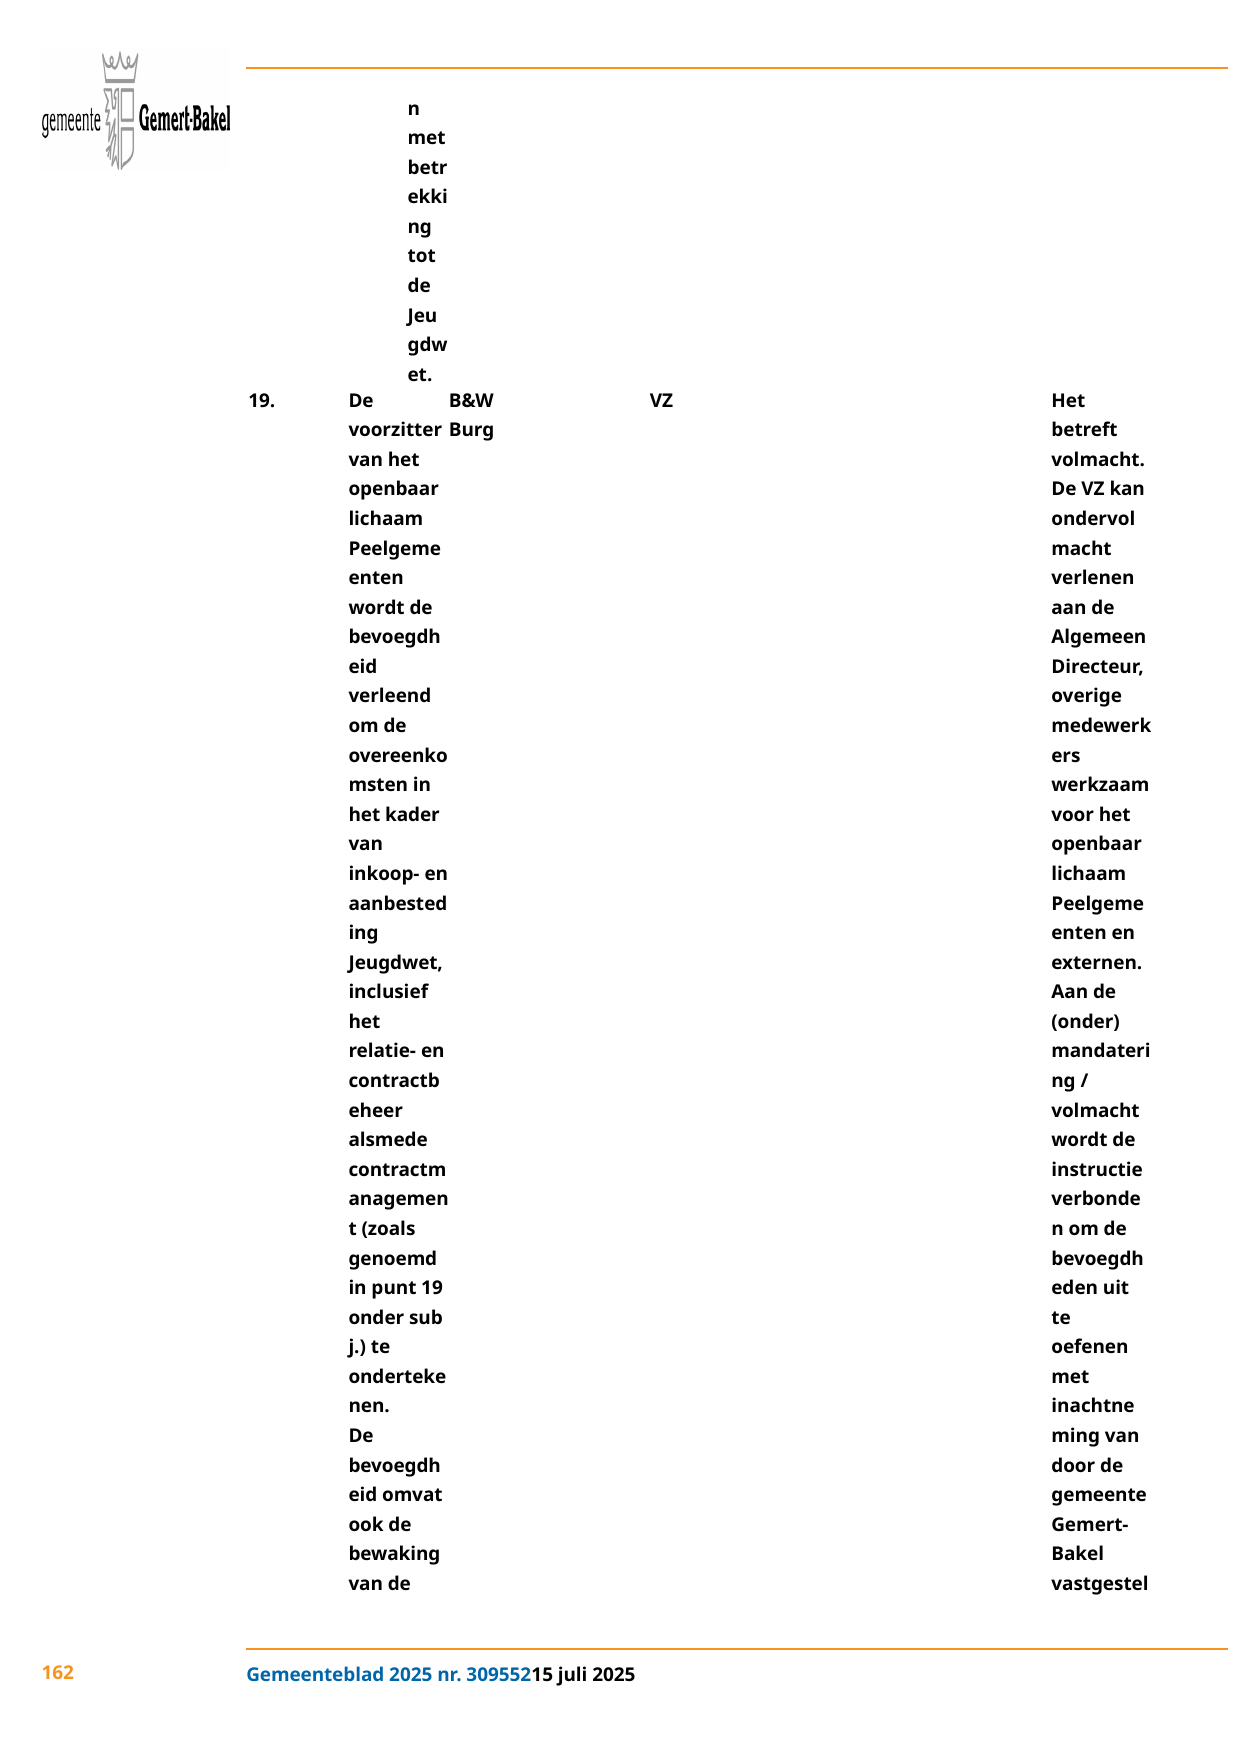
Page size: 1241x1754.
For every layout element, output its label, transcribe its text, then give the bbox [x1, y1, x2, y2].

table_cell [1051, 95, 1152, 387]
table_cell [549, 387, 649, 1596]
table_cell [850, 387, 951, 1596]
table_cell [951, 95, 1051, 387]
table_cell B&W Burg [449, 387, 549, 1596]
table_cell VZ [650, 387, 750, 1596]
table_cell [750, 95, 850, 387]
table_cell [549, 95, 649, 387]
table_cell De voorzitter van het openbaar lichaam Peelgemeenten wordt de bevoegdheid verleend om de overeenkomsten in het kader van inkoop- en aanbesteding Jeugdwet, inclusief het relatie- en contractbeheer alsmede contractmanagement (zoals genoemd in punt 19 onder sub j.) te ondertekenen. De bevoegdheid omvat ook de bewaking van de [348, 387, 449, 1596]
picture [41, 47, 231, 172]
table_cell [449, 95, 549, 387]
table_cell Het betreft volmacht. De VZ kan ondervolmacht verlenen aan de Algemeen Directeur, overige medewerkers werkzaam voor het openbaar lichaam Peelgemeenten en externen. Aan de (onder) mandatering / volmacht wordt de instructie verbonden om de bevoegdheden uit te oefenen met inachtneming van door de gemeente Gemert-Bakel vastgestel [1051, 387, 1152, 1596]
table_cell [650, 95, 750, 387]
table_cell [951, 387, 1051, 1596]
table_cell 19. [248, 387, 348, 1596]
table_cell [248, 95, 348, 387]
table_cell [750, 387, 850, 1596]
table_cell [850, 95, 951, 387]
